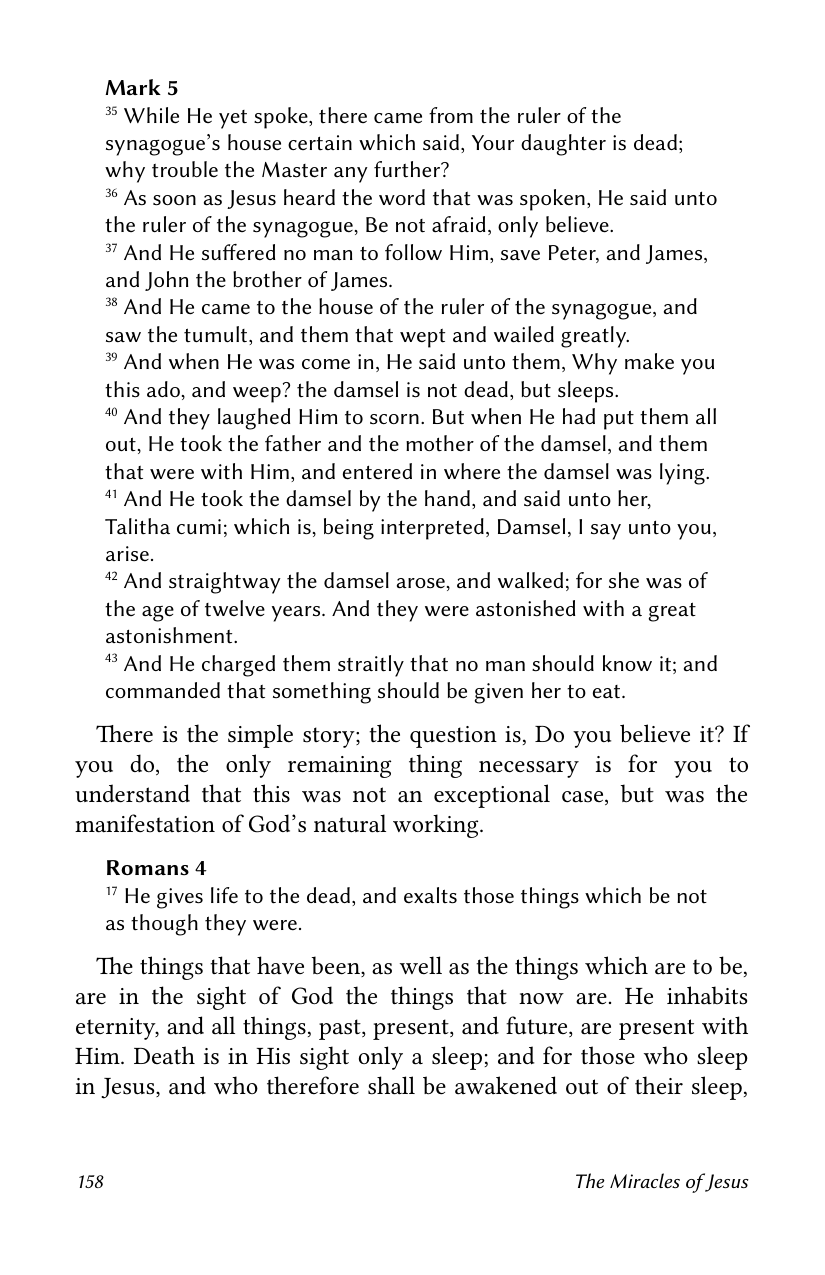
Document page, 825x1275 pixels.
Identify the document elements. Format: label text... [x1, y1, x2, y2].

text 41 And He took the damsel by the hand, and said unto her, Talitha cumi; which is, being interpreted, Damsel, I say unto you, arise. [105, 486, 720, 567]
text 39 And when He was come in, He said unto them, Why make you this ado, and weep? the damsel is not dead, but sleeps. [105, 349, 720, 403]
text 38 And He came to the house of the ruler of the synagogue, and saw the tumult, and them that wept and wailed greatly. [105, 294, 720, 348]
text There is the simple story; the question is, Do you believe it? If you do, the only remaining thing necessary is for you to understand that this was not an exceptional case, but was the manifestation of God’s natural working. [75, 720, 750, 838]
text 37 And He suffered no man to follow Him, save Peter, and James, and John the brother of James. [105, 239, 720, 293]
text Mark 5 [105, 75, 750, 101]
text 17 He gives life to the dead, and exalts those things which be not as though they were. [105, 882, 720, 936]
text 40 And they laughed Him to scorn. But when He had put them all out, He took the father and the mother of the damsel, and them that were with Him, and entered in where the damsel was lying. [105, 404, 720, 485]
text 35 While He yet spoke, there came from the ruler of the synagogue’s house certain which said, Your daughter is dead; why trouble the Master any further? [105, 103, 720, 183]
text 43 And He charged them straitly that no man should know it; and commanded that something should be given her to eat. [105, 651, 720, 704]
text 36 As soon as Jesus heard the word that was spoken, He said unto the ruler of the synagogue, Be not afraid, only believe. [105, 185, 720, 238]
text The things that have been, as well as the things which are to be, are in the sight of God the things that now are. He inhabits eternity, and all things, past, present, and future, are present with Him. Death is in His sight only a sleep; and for those who sleep in Jesus, and who therefore shall be awakened out of their sleep, [75, 952, 750, 1100]
text Romans 4 [105, 855, 750, 881]
text 42 And straightway the damsel arose, and walked; for she was of the age of twelve years. And they were astonished with a great astonishment. [105, 568, 720, 649]
